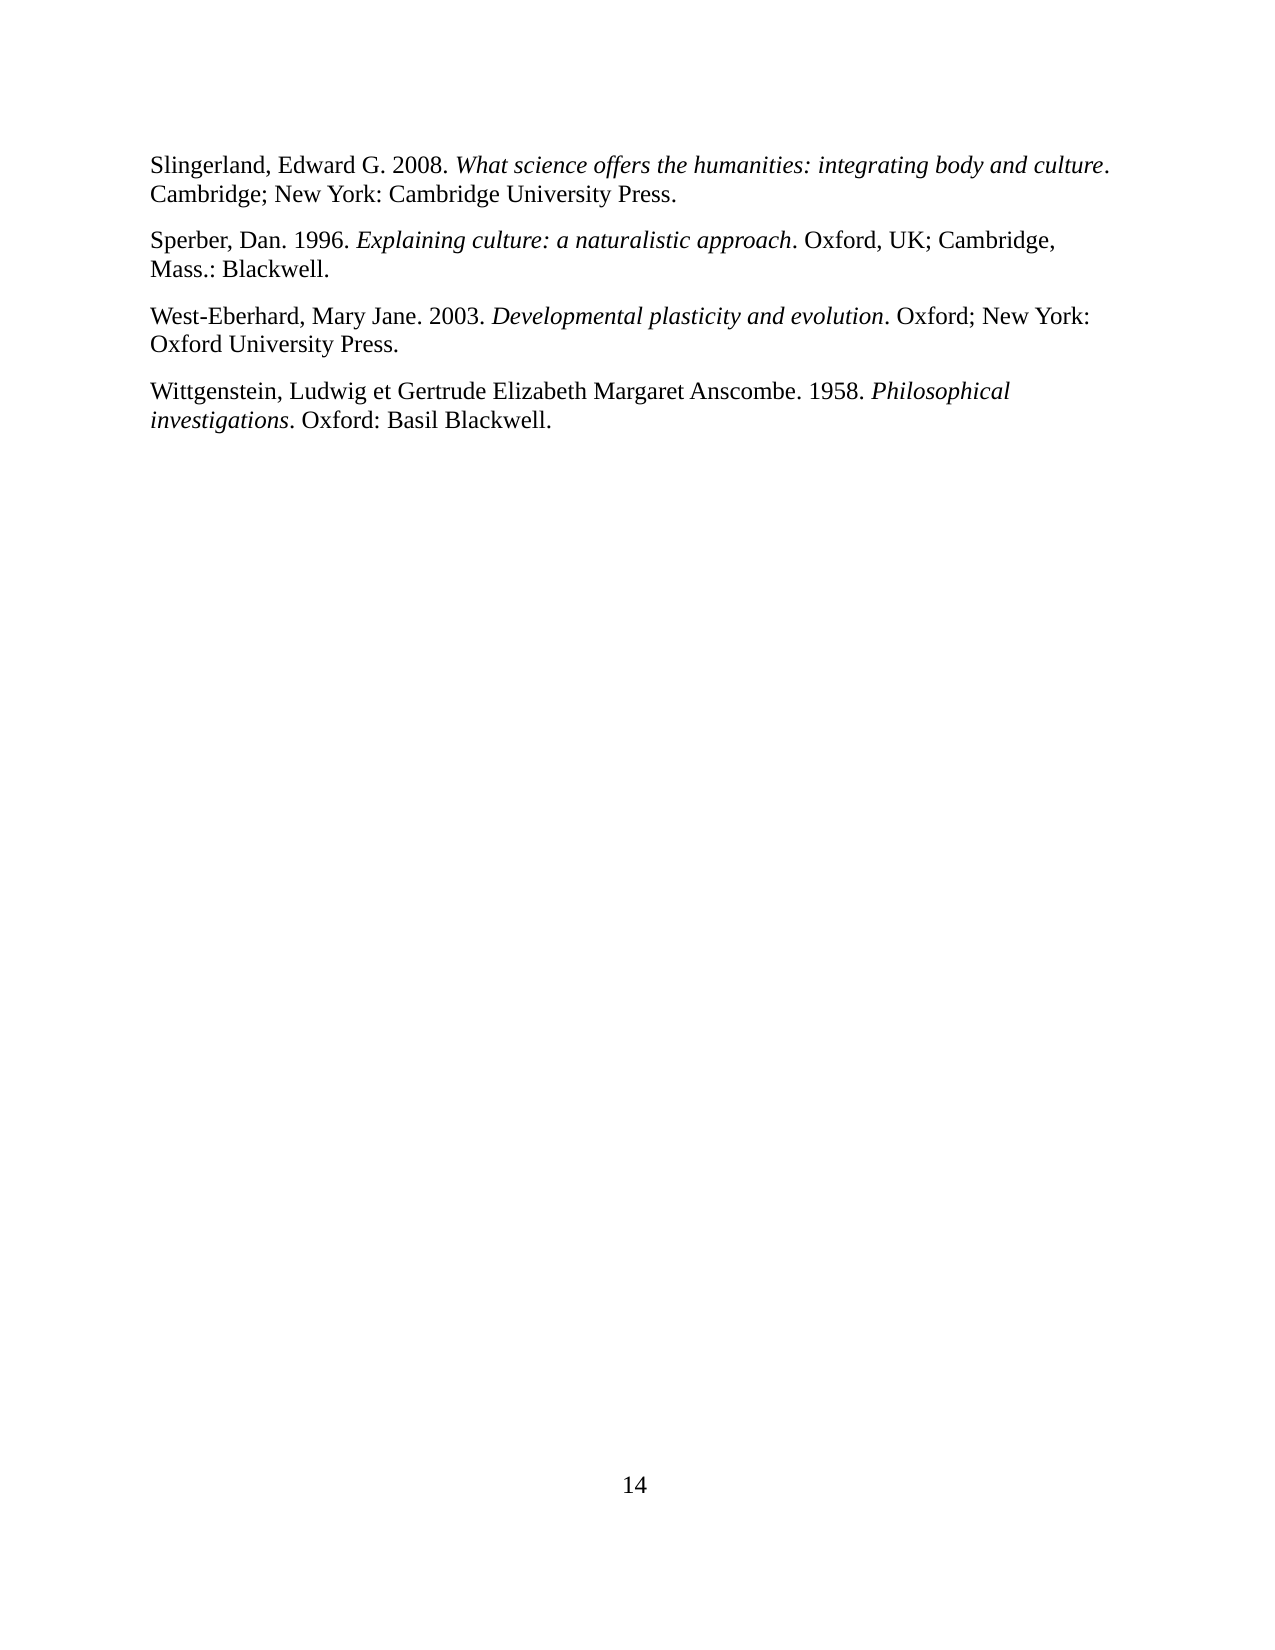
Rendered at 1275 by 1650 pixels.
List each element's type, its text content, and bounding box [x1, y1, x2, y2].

text Wittgenstein, Ludwig et Gertrude Elizabeth Margaret Anscombe. 1958. Philosophical investigations. Oxford: Basil Blackwell. [150, 376, 1125, 434]
text Slingerland, Edward G. 2008. What science offers the humanities: integrating body and culture. Cambridge; New York: Cambridge University Press. [150, 150, 1125, 207]
text Sperber, Dan. 1996. Explaining culture: a naturalistic approach. Oxford, UK; Cambridge, Mass.: Blackwell. [150, 225, 1125, 283]
text West-Eberhard, Mary Jane. 2003. Developmental plasticity and evolution. Oxford; New York: Oxford University Press. [150, 301, 1125, 358]
